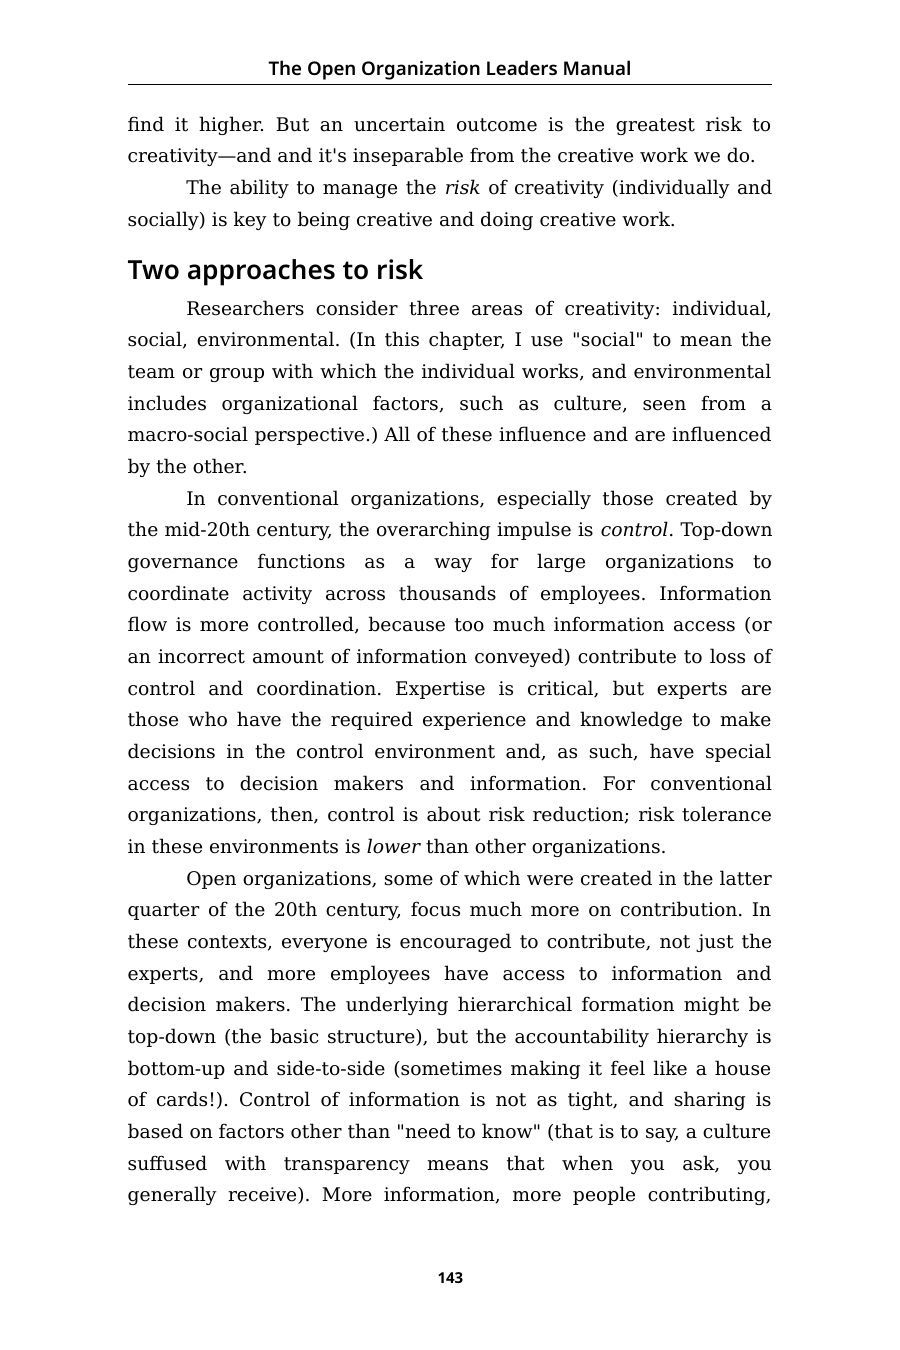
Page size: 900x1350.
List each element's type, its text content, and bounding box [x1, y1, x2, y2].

subtitle Two approaches to risk [127, 256, 772, 286]
text In conventional organizations, especially those created by the mid-20th century, the overarching impulse is control. Top-down governance functions as a way for large organizations to coordinate activity across thousands of employees. Information flow is more controlled, because too much information access (or an incorrect amount of information conveyed) contribute to loss of control and coordination. Expertise is critical, but experts are those who have the required experience and knowledge to make decisions in the control environment and, as such, have special access to decision makers and information. For conventional organizations, then, control is about risk reduction; risk tolerance in these environments is lower than other organizations. [127, 488, 772, 858]
text find it higher. But an uncertain outcome is the greatest risk to creativity—and and it's inseparable from the creative work we do. [127, 114, 772, 167]
text Researchers consider three areas of creativity: individual, social, environmental. (In this chapter, I use "social" to mean the team or group with which the individual works, and environmental includes organizational factors, such as culture, seen from a macro-social perspective.) All of these influence and are influenced by the other. [127, 298, 772, 478]
text The ability to manage the risk of creativity (individually and socially) is key to being creative and doing creative work. [127, 177, 772, 231]
text Open organizations, some of which were created in the latter quarter of the 20th century, focus much more on contribution. In these contexts, everyone is encouraged to contribute, not just the experts, and more employees have access to information and decision makers. The underlying hierarchical formation might be top-down (the basic structure), but the accountability hierarchy is bottom-up and side-to-side (sometimes making it feel like a house of cards!). Control of information is not as tight, and sharing is based on factors other than "need to know" (that is to say, a culture suffused with transparency means that when you ask, you generally receive). More information, more people contributing, [127, 868, 772, 1206]
